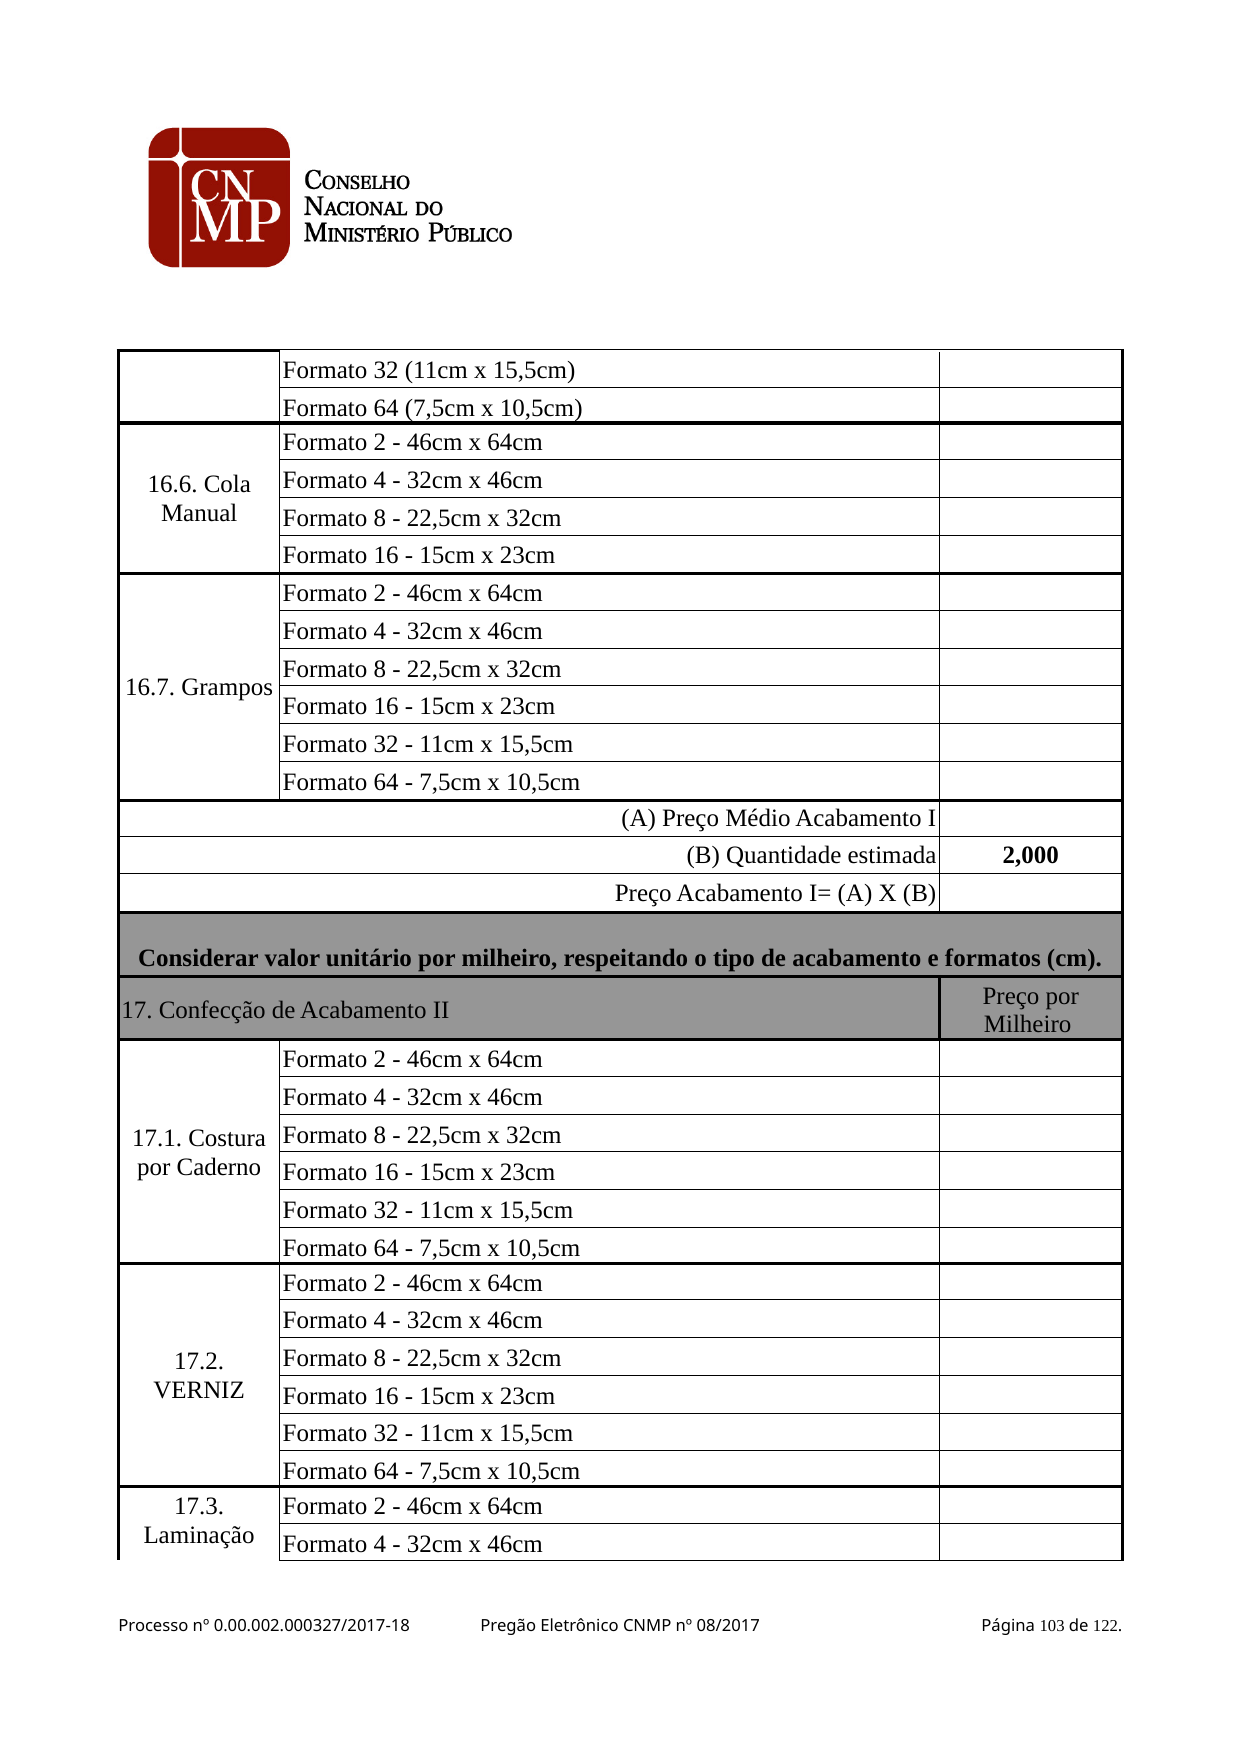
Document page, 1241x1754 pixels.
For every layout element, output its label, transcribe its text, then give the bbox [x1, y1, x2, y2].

table_cell 2.000 [940, 837, 1121, 873]
table_cell Formato 8 - 22,5cm x 32cm [280, 649, 939, 685]
table_cell Formato 32 - 11cm x 15,5cm [280, 1414, 939, 1450]
picture [124, 105, 528, 289]
table_cell Formato 4 - 32cm x 46cm [280, 1077, 939, 1114]
table_cell Formato 2 - 46cm x 64cm [280, 1488, 939, 1523]
table_cell Formato 2 - 46cm x 64cm [280, 425, 939, 459]
table_cell [940, 1488, 1121, 1523]
table_cell [940, 1190, 1121, 1227]
table_cell Formato 64 - 7,5cm x 10,5cm [280, 1228, 939, 1262]
table_cell [940, 536, 1121, 572]
table_cell Formato 4 - 32cm x 46cm [280, 611, 939, 648]
table_cell Formato 4 - 32cm x 46cm [280, 1300, 939, 1337]
table_cell [940, 802, 1121, 836]
table_cell Formato 32 (11cm x 15,5cm) [280, 350, 939, 387]
table_cell (B) Quantidade estimada [120, 837, 939, 873]
table_cell [940, 874, 1121, 911]
table_cell [940, 388, 1121, 421]
table_cell Formato 4 - 32cm x 46cm [280, 1524, 939, 1560]
table_cell [940, 1414, 1121, 1450]
table_cell [940, 575, 1121, 610]
table_cell [940, 724, 1121, 761]
table_cell Formato 8 - 22,5cm x 32cm [280, 1338, 939, 1375]
table_cell [940, 649, 1121, 685]
table_cell [940, 1376, 1121, 1412]
table_cell Formato 16 - 15cm x 23cm [280, 1152, 939, 1189]
table_cell Preço por Milheiro [941, 978, 1121, 1038]
table_cell 16.7. Grampos [120, 575, 279, 798]
table_cell [940, 1300, 1121, 1337]
table_cell Formato 8 - 22,5cm x 32cm [280, 498, 939, 534]
table_cell [940, 611, 1121, 648]
table_cell [940, 1115, 1121, 1151]
table_cell [940, 498, 1121, 534]
table_cell [940, 686, 1121, 723]
table_cell [940, 425, 1121, 459]
table_cell Formato 2 - 46cm x 64cm [280, 1041, 939, 1076]
table_cell Formato 8 - 22,5cm x 32cm [280, 1115, 939, 1151]
table_cell Formato 32 - 11cm x 15,5cm [280, 1190, 939, 1227]
table_cell [940, 1338, 1121, 1375]
table_cell Formato 64 - 7,5cm x 10,5cm [280, 762, 939, 798]
table_cell (A) Preço Médio Acabamento I [120, 802, 939, 836]
table_cell Formato 16 - 15cm x 23cm [280, 686, 939, 723]
table_cell [940, 1228, 1121, 1262]
table_cell [940, 460, 1121, 497]
table_cell Formato 16 - 15cm x 23cm [280, 1376, 939, 1412]
table_cell [940, 1451, 1121, 1485]
table_cell Considerar valor unitário por milheiro, respeitando o tipo de acabamento e formatos (cm). [120, 914, 1121, 975]
table_cell [120, 352, 279, 421]
table_cell [940, 1265, 1121, 1299]
table_cell 17.1. Costura por Caderno [120, 1041, 279, 1262]
table_cell [940, 1524, 1121, 1560]
table_cell 17.3. Laminação [120, 1488, 279, 1560]
table_cell [940, 1077, 1121, 1114]
table_cell [940, 1152, 1121, 1189]
table_cell Formato 32 - 11cm x 15,5cm [280, 724, 939, 761]
table_cell [940, 1041, 1121, 1076]
table_cell Formato 64 - 7,5cm x 10,5cm [280, 1451, 939, 1485]
table_cell Preço Acabamento I= (A) X (B) [120, 874, 939, 911]
table_cell [939, 350, 1121, 387]
table_cell [940, 762, 1121, 798]
table_cell Formato 16 - 15cm x 23cm [280, 536, 939, 572]
table_cell 17.2. VERNIZ [120, 1265, 279, 1485]
table_cell Formato 2 - 46cm x 64cm [280, 1265, 939, 1299]
table_cell 17. Confecção de Acabamento II [120, 978, 938, 1038]
table_cell Formato 4 - 32cm x 46cm [280, 460, 939, 497]
table_cell Formato 2 - 46cm x 64cm [280, 575, 939, 610]
table_cell Formato 64 (7,5cm x 10,5cm) [280, 388, 939, 421]
table_cell 16.6. Cola Manual [120, 425, 279, 572]
